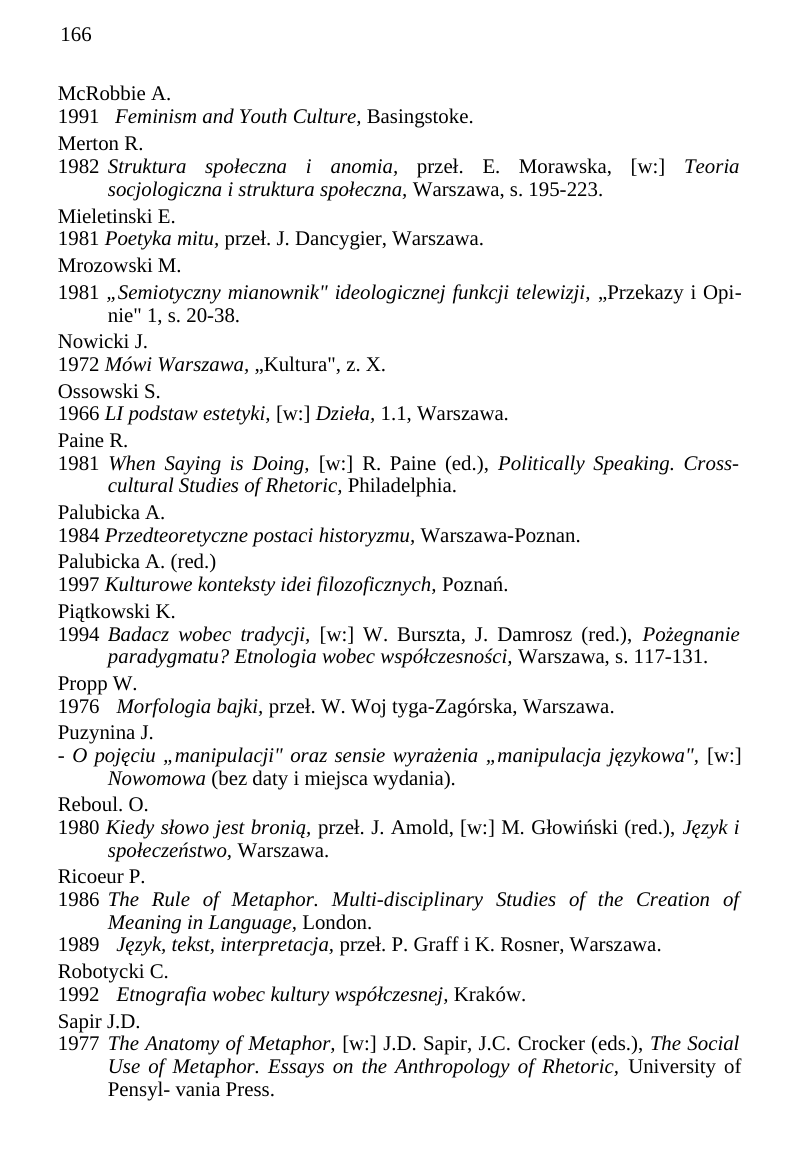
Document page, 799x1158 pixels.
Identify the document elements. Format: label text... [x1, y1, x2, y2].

text Ricoeur P. [58, 866, 742, 888]
list Język, tekst, interpretacja, przeł. P. Graff i K. Rosner, Warszawa. [58, 934, 742, 956]
text - O pojęciu „manipulacji" oraz sensie wyrażenia „manipulacja językowa", [w:] No­womowa (bez daty i miejsca wydania). [58, 744, 742, 790]
text 1981 Poetyka mitu, przeł. J. Dancygier, Warszawa. [58, 228, 742, 250]
text 1972 Mówi Warszawa, „Kultura", z. X. [58, 353, 742, 376]
text Merton R. [58, 132, 742, 155]
text Piątkowski K. [58, 600, 742, 623]
list Etnografia wobec kultury współczesnej, Kraków. [58, 983, 742, 1006]
list Badacz wobec tradycji, [w:] W. Burszta, J. Damrosz (red.), Pożegnanie para­dygmatu? Etnologia wobec współczesności, Warszawa, s. 117-131. [58, 623, 742, 668]
text 1980 Kiedy słowo jest bronią, przeł. J. Amold, [w:] M. Głowiński (red.), Język i społeczeństwo, Warszawa. [58, 816, 742, 862]
text Mrozowski M. [58, 254, 742, 277]
text 1981 „Semiotyczny mianownik" ideologicznej funkcji telewizji, „Przekazy i Opi­nie" 1, s. 20-38. [58, 281, 742, 327]
text 166 [60, 22, 94, 46]
text 1997 Kulturowe konteksty idei filozoficznych, Poznań. [58, 573, 742, 596]
text 1984 Przedteoretyczne postaci historyzmu, Warszawa-Poznan. [58, 524, 742, 547]
text McRobbie A. [58, 82, 742, 105]
text 1966 LI podstaw estetyki, [w:] Dzieła, 1.1, Warszawa. [58, 403, 742, 425]
text Palubicka A. [58, 502, 742, 524]
text Robotycki C. [58, 961, 742, 983]
text Ossowski S. [58, 380, 742, 403]
text Mieletinski E. [58, 205, 742, 228]
text Puzynina J. [58, 722, 742, 744]
list Feminism and Youth Culture, Basingstoke. [58, 105, 742, 128]
list Struktura społeczna i anomia, przeł. E. Morawska, [w:] Teoria socjologiczna i struktura społeczna, Warszawa, s. 195-223. [58, 155, 742, 201]
text 1981 When Saying is Doing, [w:] R. Paine (ed.), Politically Speaking. Cross-cultu­ral Studies of Rhetoric, Philadelphia. [58, 452, 742, 497]
text Palubicka A. (red.) [58, 551, 742, 573]
text Nowicki J. [58, 331, 742, 353]
list The Rule of Metaphor. Multi-disciplinary Studies of the Creation of Meaning in Language, London. [58, 888, 742, 934]
list The Anatomy of Metaphor, [w:] J.D. Sapir, J.C. Crocker (eds.), The Social Use of Metaphor. Essays on the Anthropology of Rhetoric, University of Pensyl- vania Press. [58, 1033, 742, 1101]
list Morfologia bajki, przeł. W. Woj tyga-Zagórska, Warszawa. [58, 695, 742, 718]
text Paine R. [58, 429, 742, 452]
text Reboul. O. [58, 794, 742, 816]
text Sapir J.D. [58, 1010, 742, 1033]
text Propp W. [58, 672, 742, 695]
